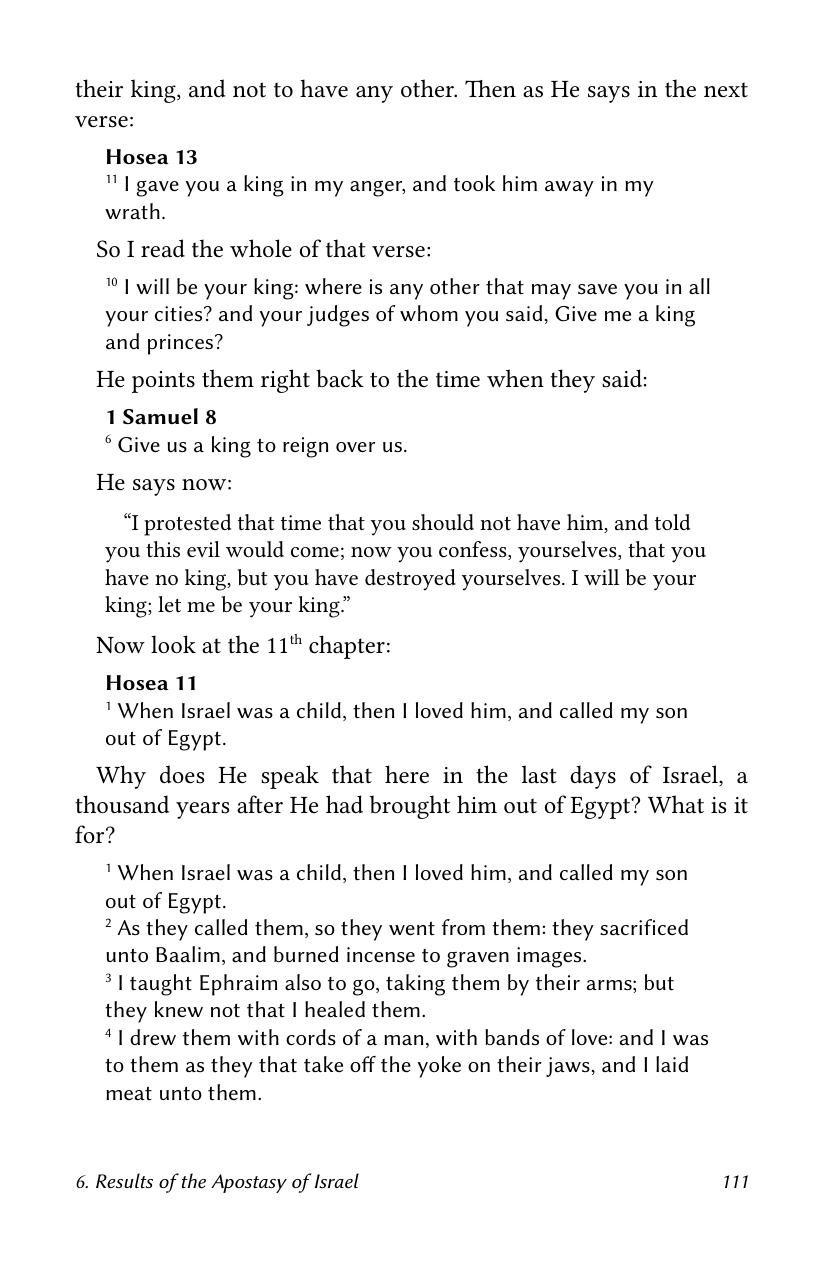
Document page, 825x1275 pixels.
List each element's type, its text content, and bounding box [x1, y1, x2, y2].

text 11 I gave you a king in my anger, and took him away in my wrath. [105, 171, 720, 225]
text He points them right back to the time when they said: [75, 365, 750, 394]
text 6 Give us a king to reign over us. [105, 432, 720, 458]
text 1 Samuel 8 [105, 404, 750, 430]
text 2 As they called them, so they went from them: they sacrificed unto Baalim, and burned incense to graven images. [105, 915, 720, 968]
text 1 When Israel was a child, then I loved him, and called my son out of Egypt. [105, 698, 720, 751]
text Now look at the 11th chapter: [75, 631, 750, 660]
text Why does He speak that here in the last days of Israel, a thousand years after He had brought him out of Egypt? What is it for? [75, 762, 750, 850]
text Hosea 13 [105, 144, 750, 170]
text So I read the whole of that verse: [75, 235, 750, 264]
text 3 I taught Ephraim also to go, taking them by their arms; but they knew not that I healed them. [105, 970, 720, 1023]
text He says now: [75, 468, 750, 496]
text “I protested that time that you should not have him, and told you this evil would come; now you confess, yourselves, that you have no king, but you have destroyed yourselves. I will be your king; let me be your king.” [105, 510, 720, 618]
text 4 I drew them with cords of a man, with bands of love: and I was to them as they that take off the yoke on their jaws, and I laid meat unto them. [105, 1024, 720, 1106]
text their king, and not to have any other. Then as He says in the next verse: [75, 75, 750, 133]
text 10 I will be your king: where is any other that may save you in all your cities? and your judges of whom you said, Give me a king and princes? [105, 274, 720, 355]
text Hosea 11 [105, 670, 750, 696]
text 1 When Israel was a child, then I loved him, and called my son out of Egypt. [105, 860, 720, 914]
